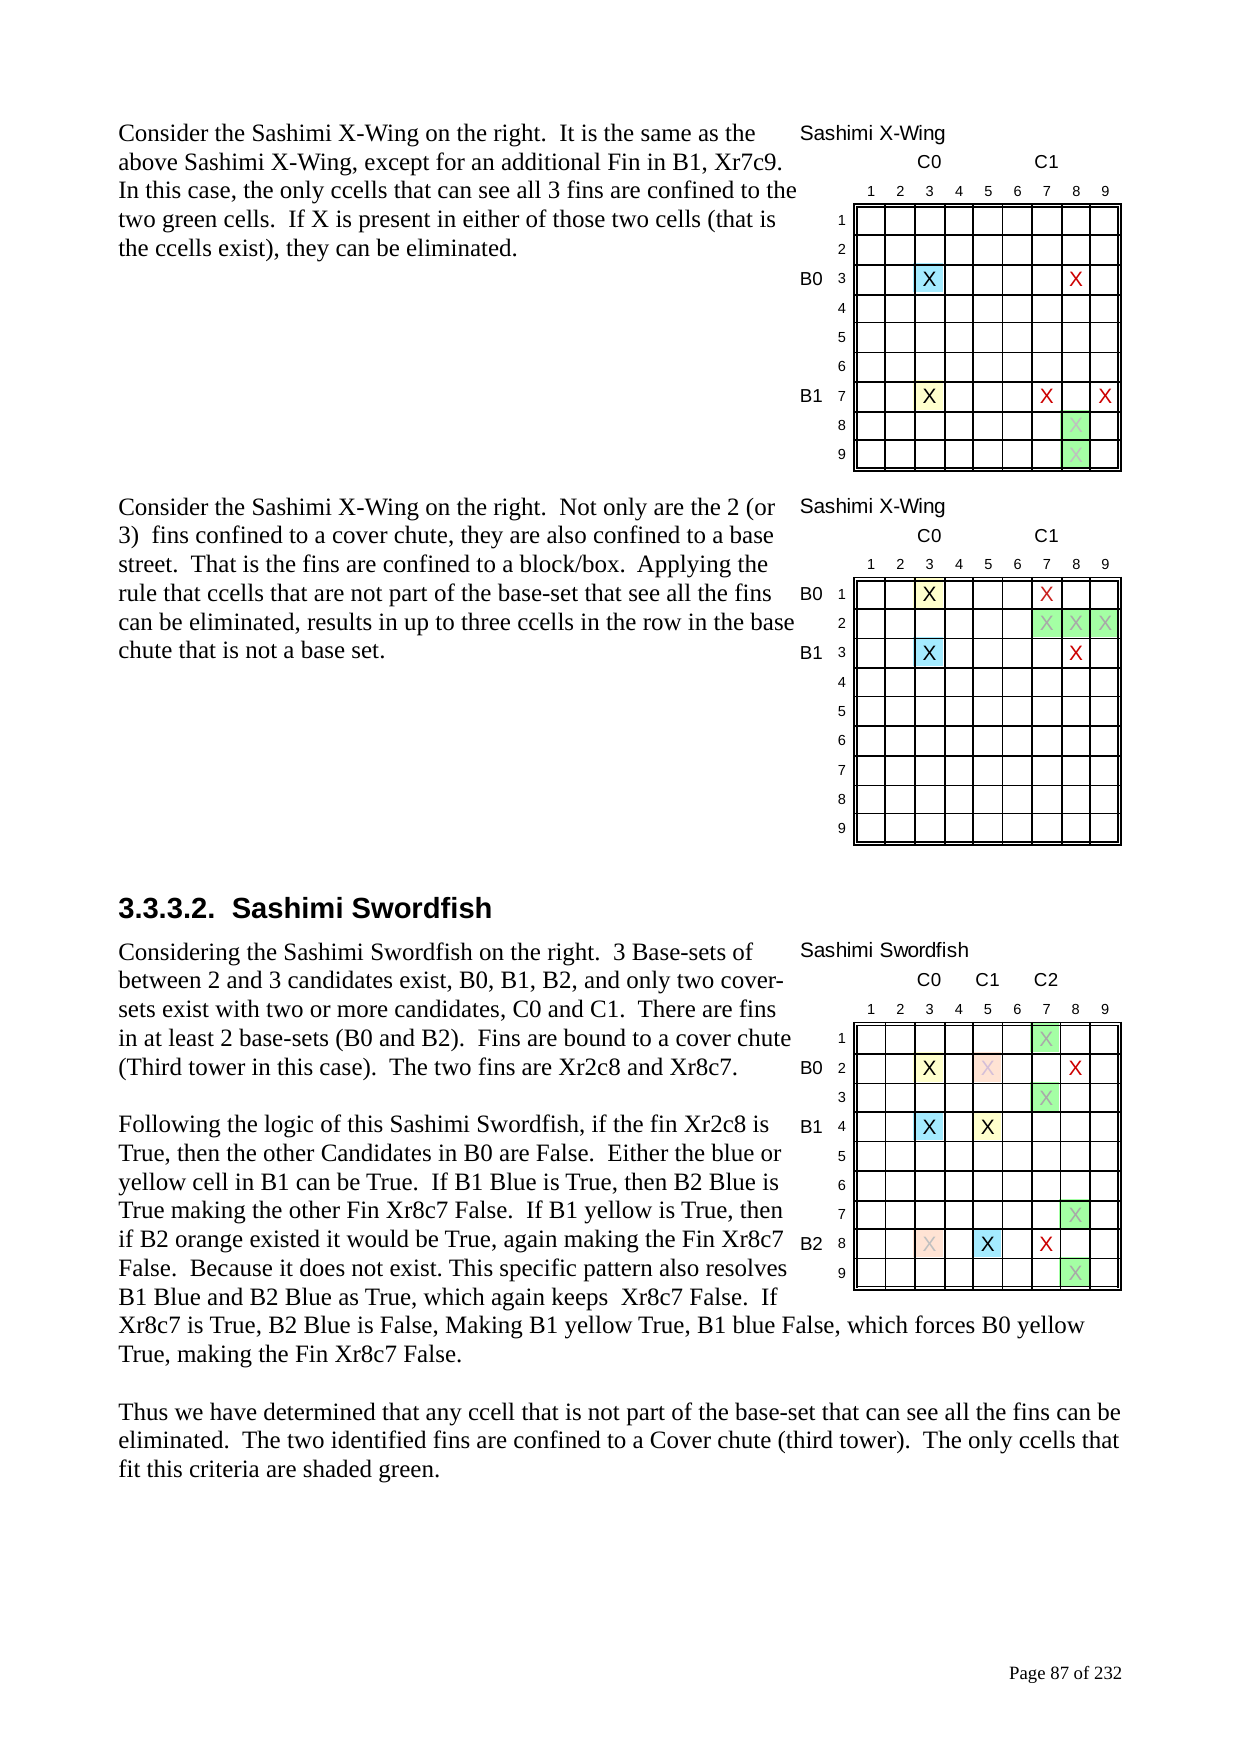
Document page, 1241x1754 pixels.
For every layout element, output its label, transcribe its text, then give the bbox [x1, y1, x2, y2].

text Following the logic of this Sashimi Swordfish, if the fin Xr2c8 is True, then the other Candidates in B0 are False. Either the blue or yellow cell in B1 can be True. If B1 Blue is True, then B2 Blue is True making the other Fin Xr8c7 False. If B1 yellow is True, then if B2 orange existed it would be True, again making the Fin Xr8c7 False. Because it does not exist. This specific pattern also resolves B1 Blue and B2 Blue as True, which again keeps Xr8c7 False. If Xr8c7 is True, B2 Blue is False, Making B1 yellow True, B1 blue False, which forces B0 yellow True, making the Fin Xr8c7 False. [118, 1109, 1122, 1368]
text Consider the Sashimi X-Wing on the right. It is the same as the above Sashimi X-Wing, except for an additional Fin in B1, Xr7c9. In this case, the only ccells that can see all 3 fins are confined to the two green cells. If X is present in either of those two cells (that is the ccells exist), they can be eliminated. [118, 118, 1122, 262]
text Thus we have determined that any ccell that is not part of the base-set that can see all the fins can be eliminated. The two identified fins are confined to a Cover chute (third tower). The only ccells that fit this criteria are shaded green. [118, 1397, 1122, 1483]
text Considering the Sashimi Swordfish on the right. 3 Base-sets of between 2 and 3 candidates exist, B0, B1, B2, and only two cover-sets exist with two or more candidates, C0 and C1. There are fins in at least 2 base-sets (B0 and B2). Fins are bound to a cover chute (Third tower in this case). The two fins are Xr2c8 and Xr8c7. [118, 937, 1122, 1080]
subtitle Sashimi Swordfish [118, 891, 1122, 924]
text Consider the Sashimi X-Wing on the right. Not only are the 2 (or 3) fins confined to a cover chute, they are also confined to a base street. That is the fins are confined to a block/box. Applying the rule that ccells that are not part of the base-set that see all the fins can be eliminated, results in up to three ccells in the row in the base chute that is not a base set. [118, 492, 1122, 664]
